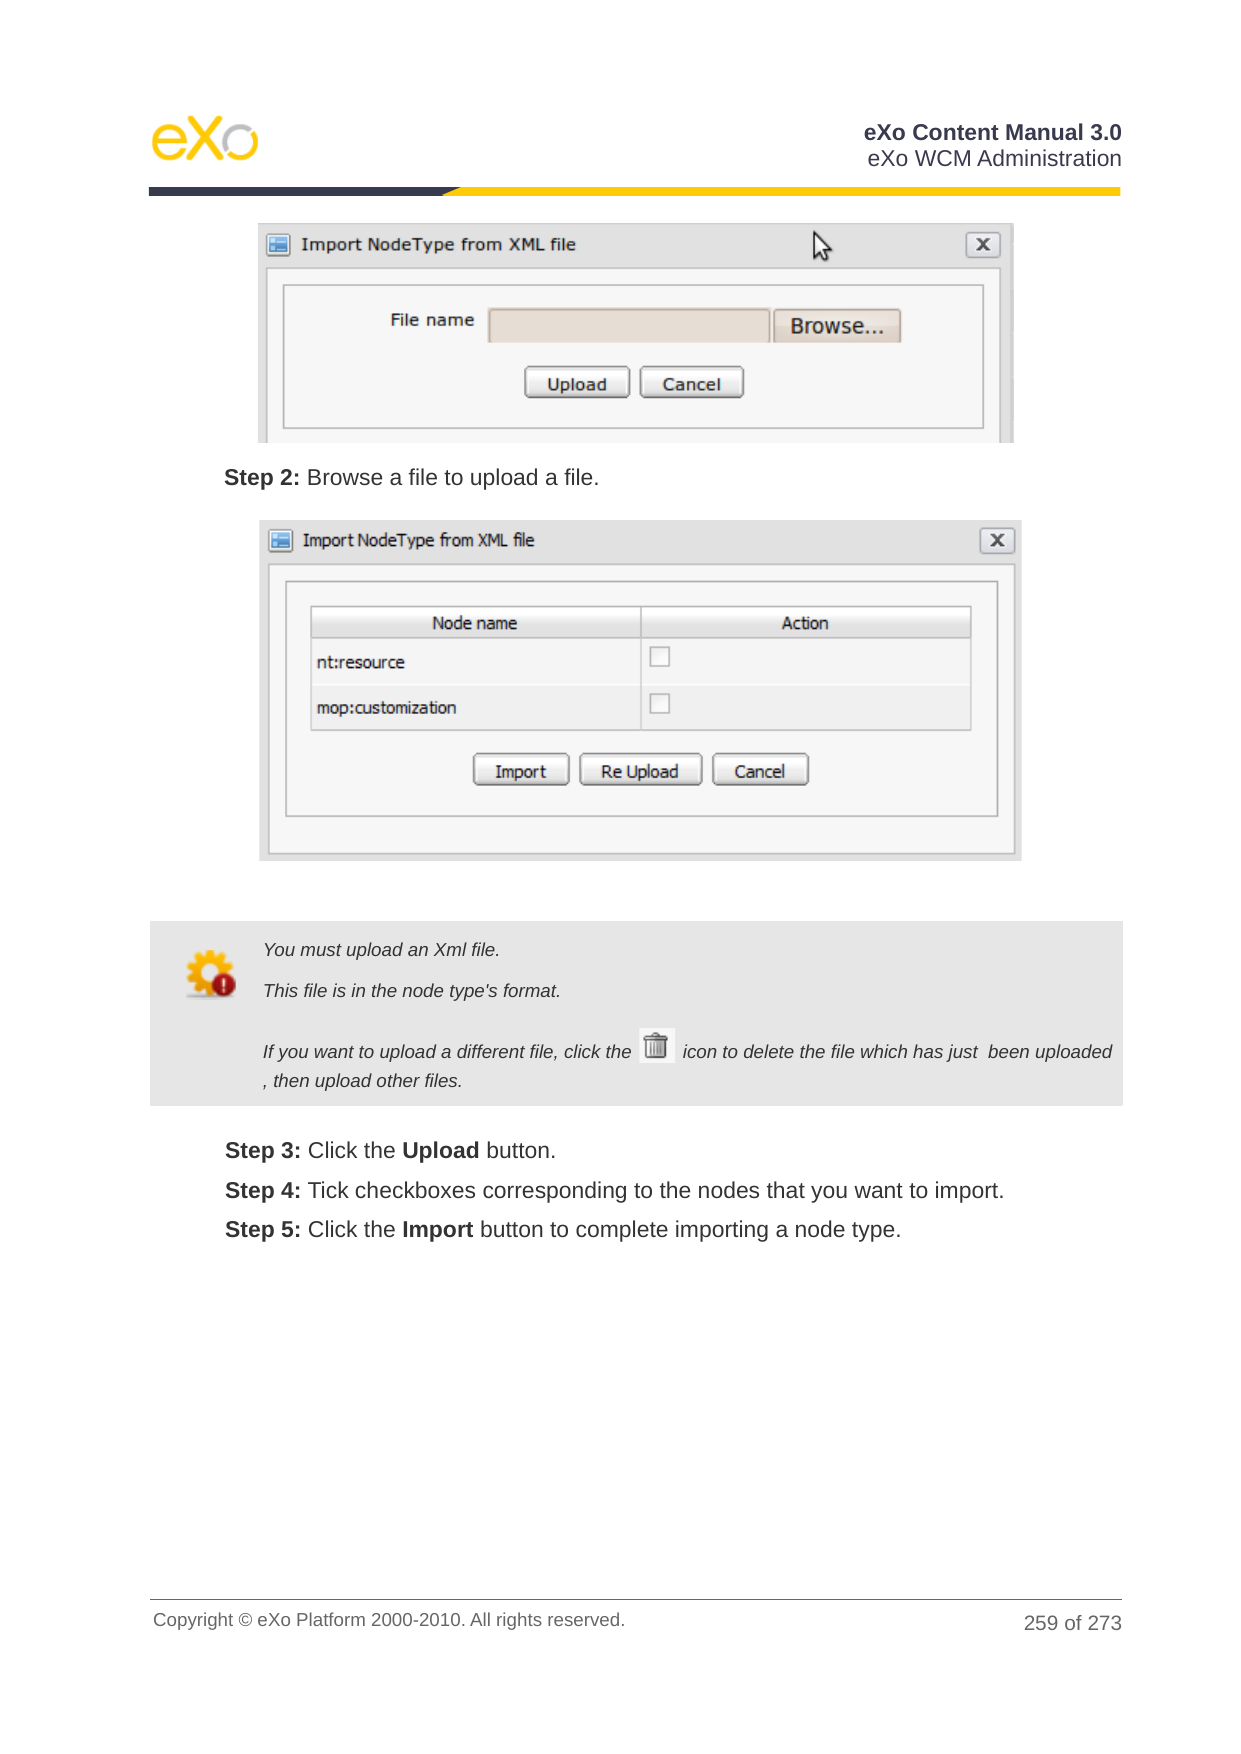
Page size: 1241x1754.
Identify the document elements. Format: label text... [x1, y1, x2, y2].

picture [185, 950, 236, 1000]
list Step 4: Tick checkboxes corresponding to the nodes that you want to import. [187, 1177, 1122, 1203]
picture [148, 187, 1121, 196]
picture [639, 1028, 676, 1063]
picture [152, 115, 259, 161]
list Step 3: Click the Upload button. [187, 1137, 1122, 1164]
picture [257, 223, 1014, 443]
picture [259, 520, 1022, 861]
table_header You must upload an Xml file. This file is in the node type's format. If you want to upload a different file, click theicon to delete the file which has just been uploaded , then upload other files. [258, 922, 1122, 1105]
list Step 5: Click the Import button to complete importing a node type. [187, 1216, 1122, 1243]
text Step 2: Browse a file to upload a file. [224, 461, 1122, 490]
table_header [151, 922, 257, 1105]
